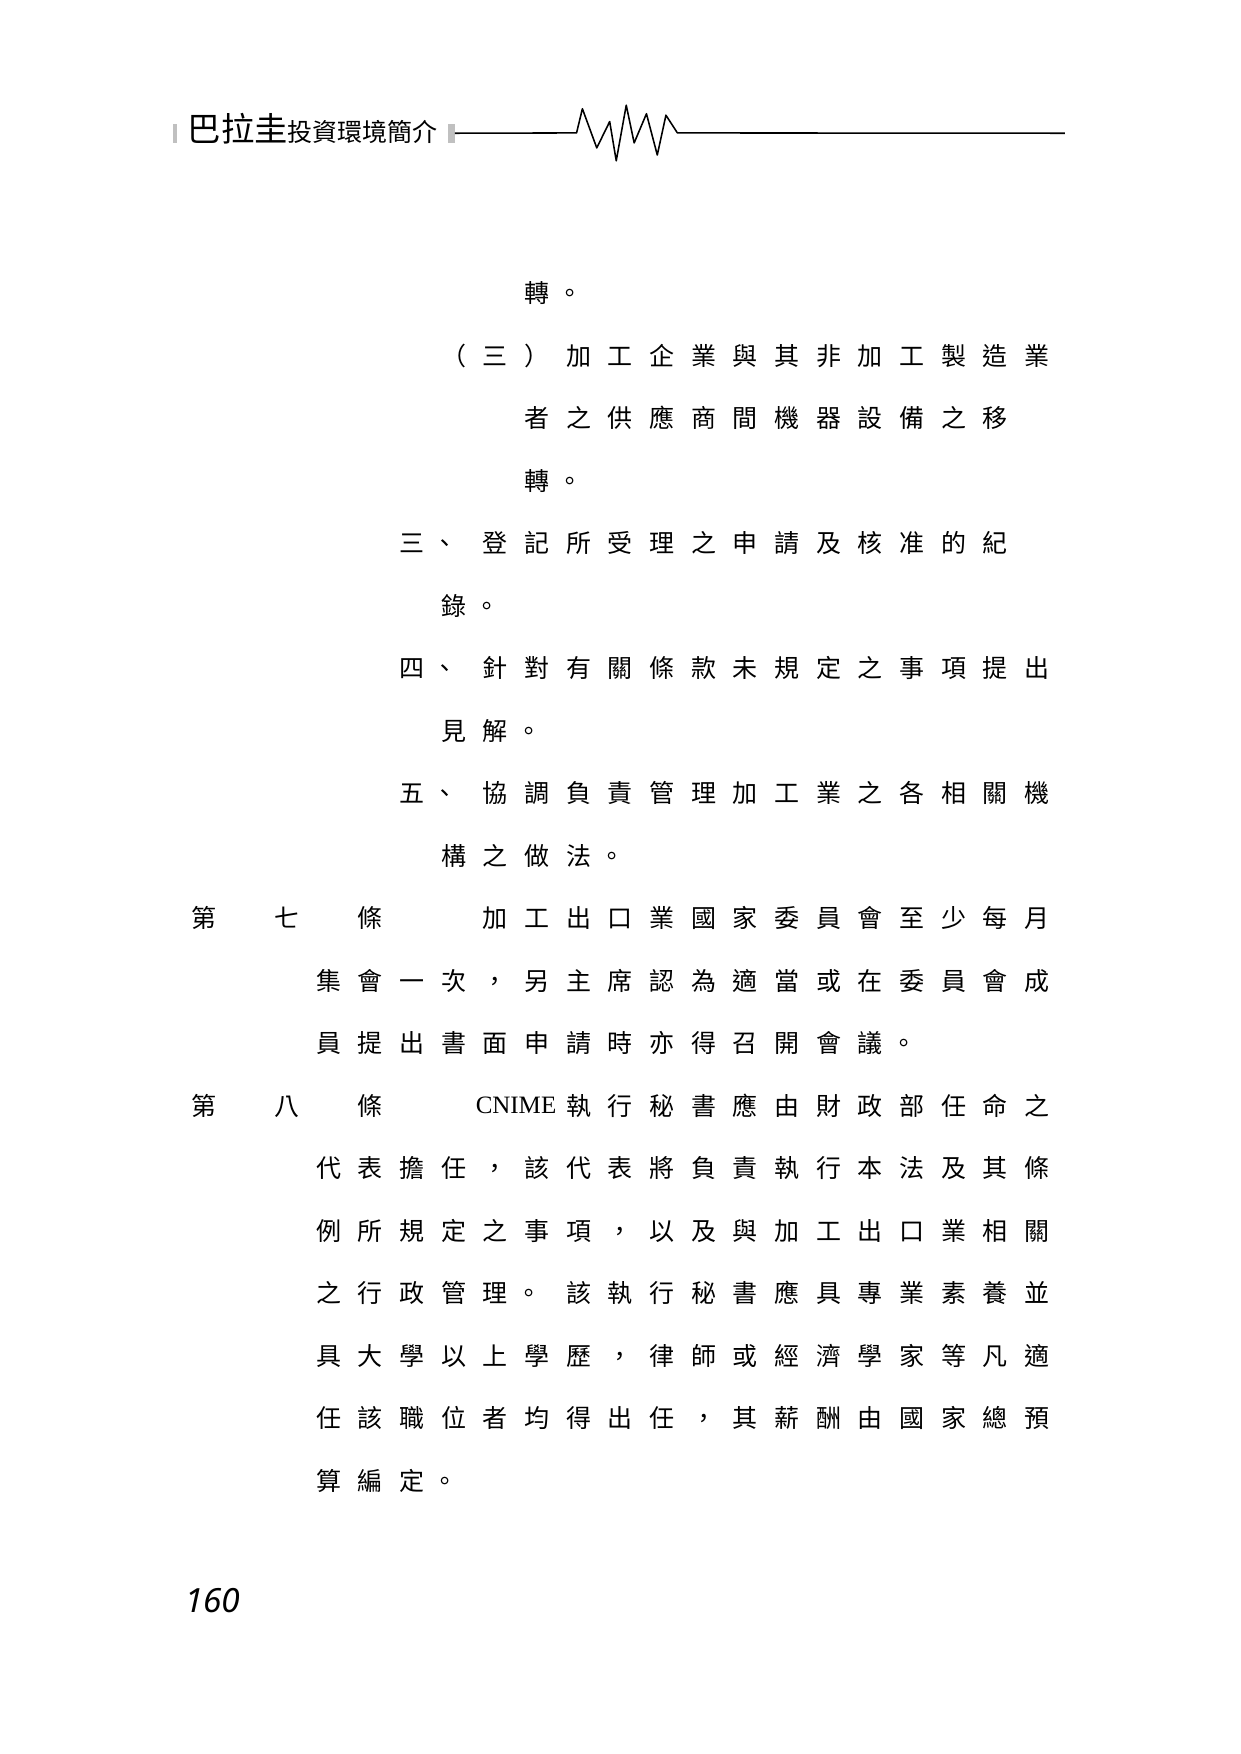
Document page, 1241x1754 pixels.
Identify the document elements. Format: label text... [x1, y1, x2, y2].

text 五、協調負責管理加工業之各相關機構之做法。 [355, 750, 1058, 875]
text 第 七 條 加工出口業國家委員會至少每月集會一次，另主席認為適當或在委員會成員提出書面申請時亦得召開會議。 [183, 875, 1058, 1063]
text 轉。 [404, 250, 1058, 313]
text （三）加工企業與其非加工製造業者之供應商間機器設備之移轉。 [404, 313, 1058, 500]
text 四、針對有關條款未規定之事項提出見解。 [355, 625, 1058, 750]
text 第 八 條 CNIME執行秘書應由財政部任命之代表擔任，該代表將負責執行本法及其條例所規定之事項，以及與加工出口業相關之行政管理。該執行秘書應具專業素養並具大學以上學歷，律師或經濟學家等凡適任該職位者均得出任，其薪酬由國家總預算編定。 [183, 1063, 1058, 1500]
text 三、登記所受理之申請及核准的紀錄。 [355, 500, 1058, 625]
